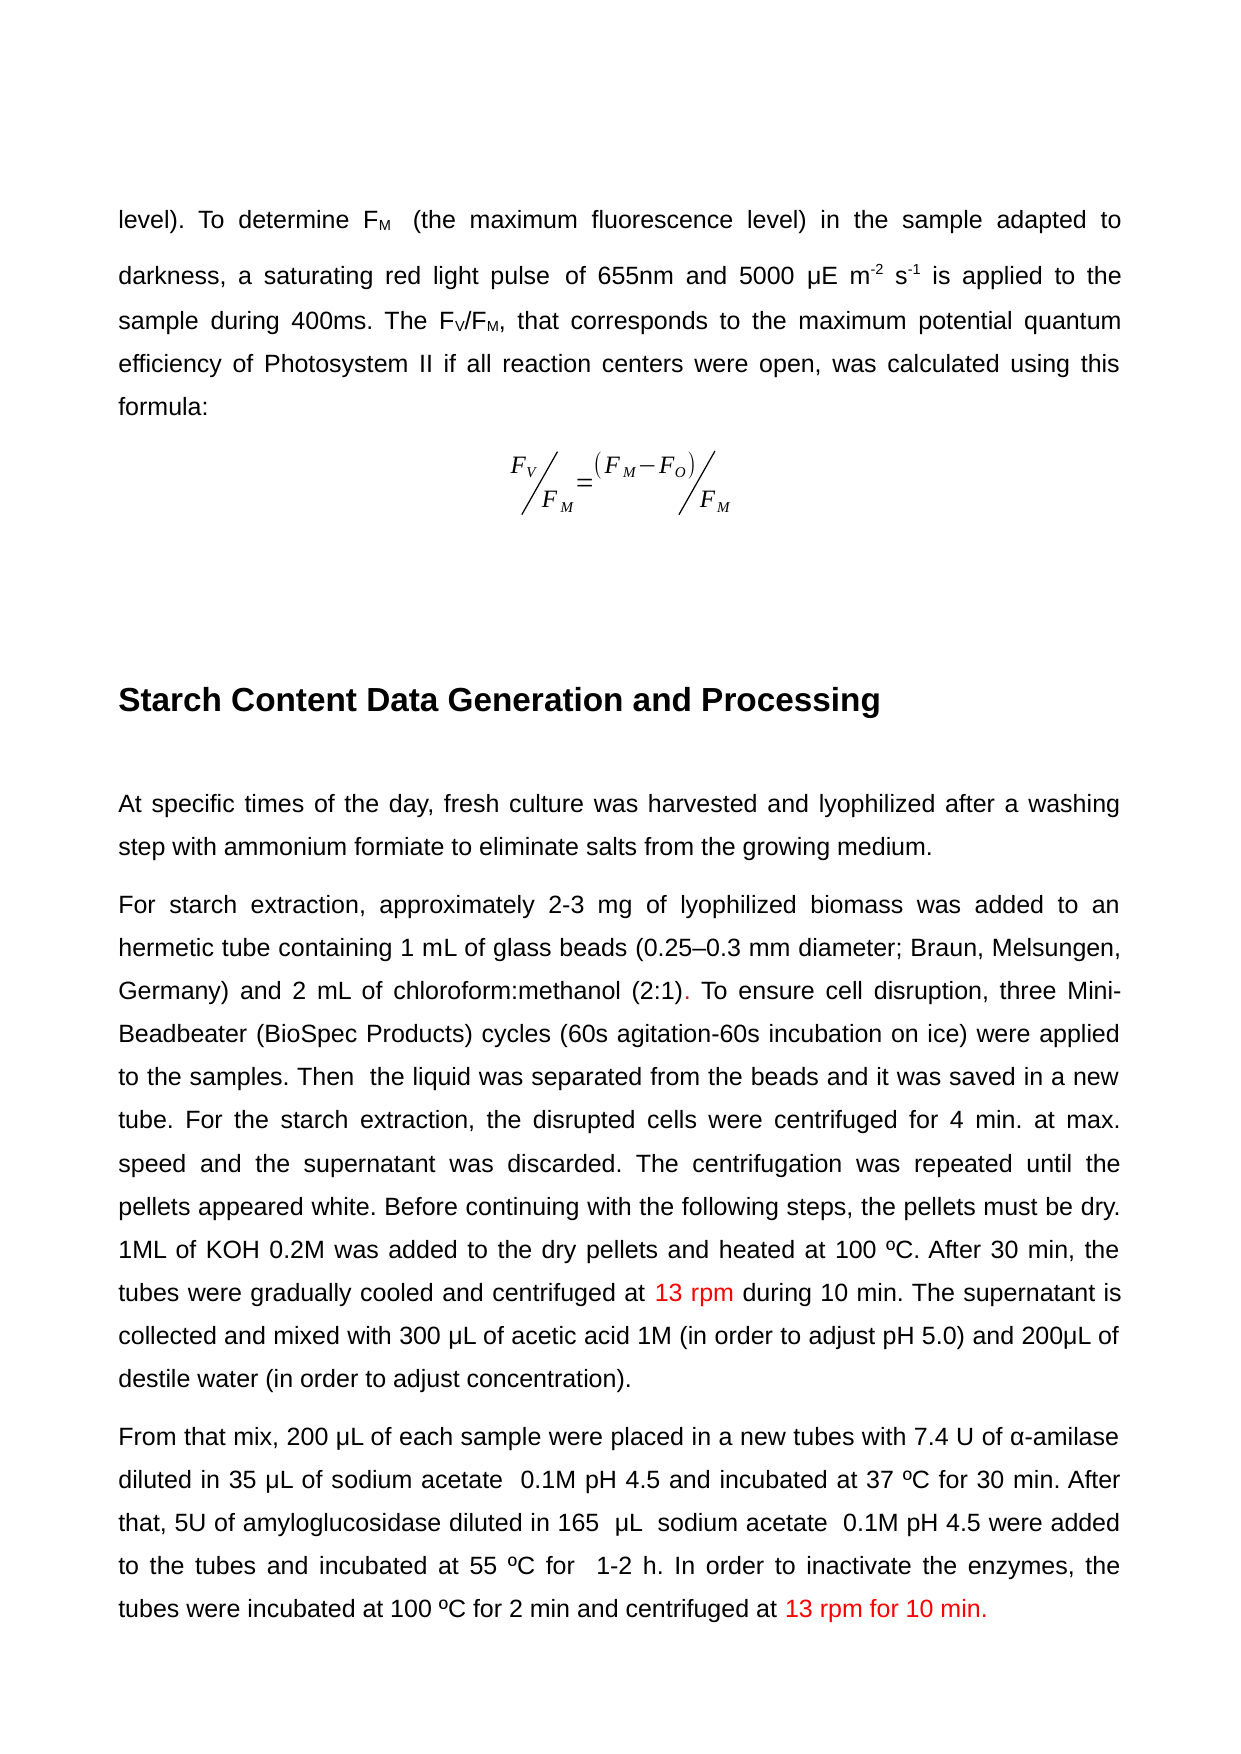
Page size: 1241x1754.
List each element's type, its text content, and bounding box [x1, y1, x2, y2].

text For starch extraction, approximately 2-3 mg of lyophilized biomass was added to an hermetic tube containing 1 mL of glass beads (0.25–0.3 mm diameter; Braun, Melsungen, Germany) and 2 mL of chloroform:methanol (2:1). To ensure cell disruption, three Mini-Beadbeater (BioSpec Products) cycles (60s agitation-60s incubation on ice) were applied to the samples. Then the liquid was separated from the beads and it was saved in a new tube. For the starch extraction, the disrupted cells were centrifuged for 4 min. at max. speed and the supernatant was discarded. The centrifugation was repeated until the pellets appeared white. Before continuing with the following steps, the pellets must be dry. 1ML of KOH 0.2M was added to the dry pellets and heated at 100 ºC. After 30 min, the tubes were gradually cooled and centrifuged at 13 rpm during 10 min. The supernatant is collected and mixed with 300 μL of acetic acid 1M (in order to adjust pH 5.0) and 200μL of destile water (in order to adjust concentration). [118, 890, 1122, 1393]
text level). To determine FM (the maximum fluorescence level) in the sample adapted to darkness, a saturating red light pulse of 655nm and 5000 μE m-2 s-1 is applied to the sample during 400ms. The FV/FM, that corresponds to the maximum potential quantum efficiency of Photosystem II if all reaction centers were open, was calculated using this formula: [118, 205, 1122, 421]
subtitle Starch Content Data Generation and Processing [118, 680, 1122, 719]
text At specific times of the day, fresh culture was harvested and lyophilized after a washing step with ammonium formiate to eliminate salts from the growing medium. [118, 789, 1122, 861]
text From that mix, 200 μL of each sample were placed in a new tubes with 7.4 U of α-amilase diluted in 35 μL of sodium acetate 0.1M pH 4.5 and incubated at 37 ºC for 30 min. After that, 5U of amyloglucosidase diluted in 165 μL sodium acetate 0.1M pH 4.5 were added to the tubes and incubated at 55 ºC for 1-2 h. In order to inactivate the enzymes, the tubes were incubated at 100 ºC for 2 min and centrifuged at 13 rpm for 10 min. [118, 1422, 1122, 1623]
